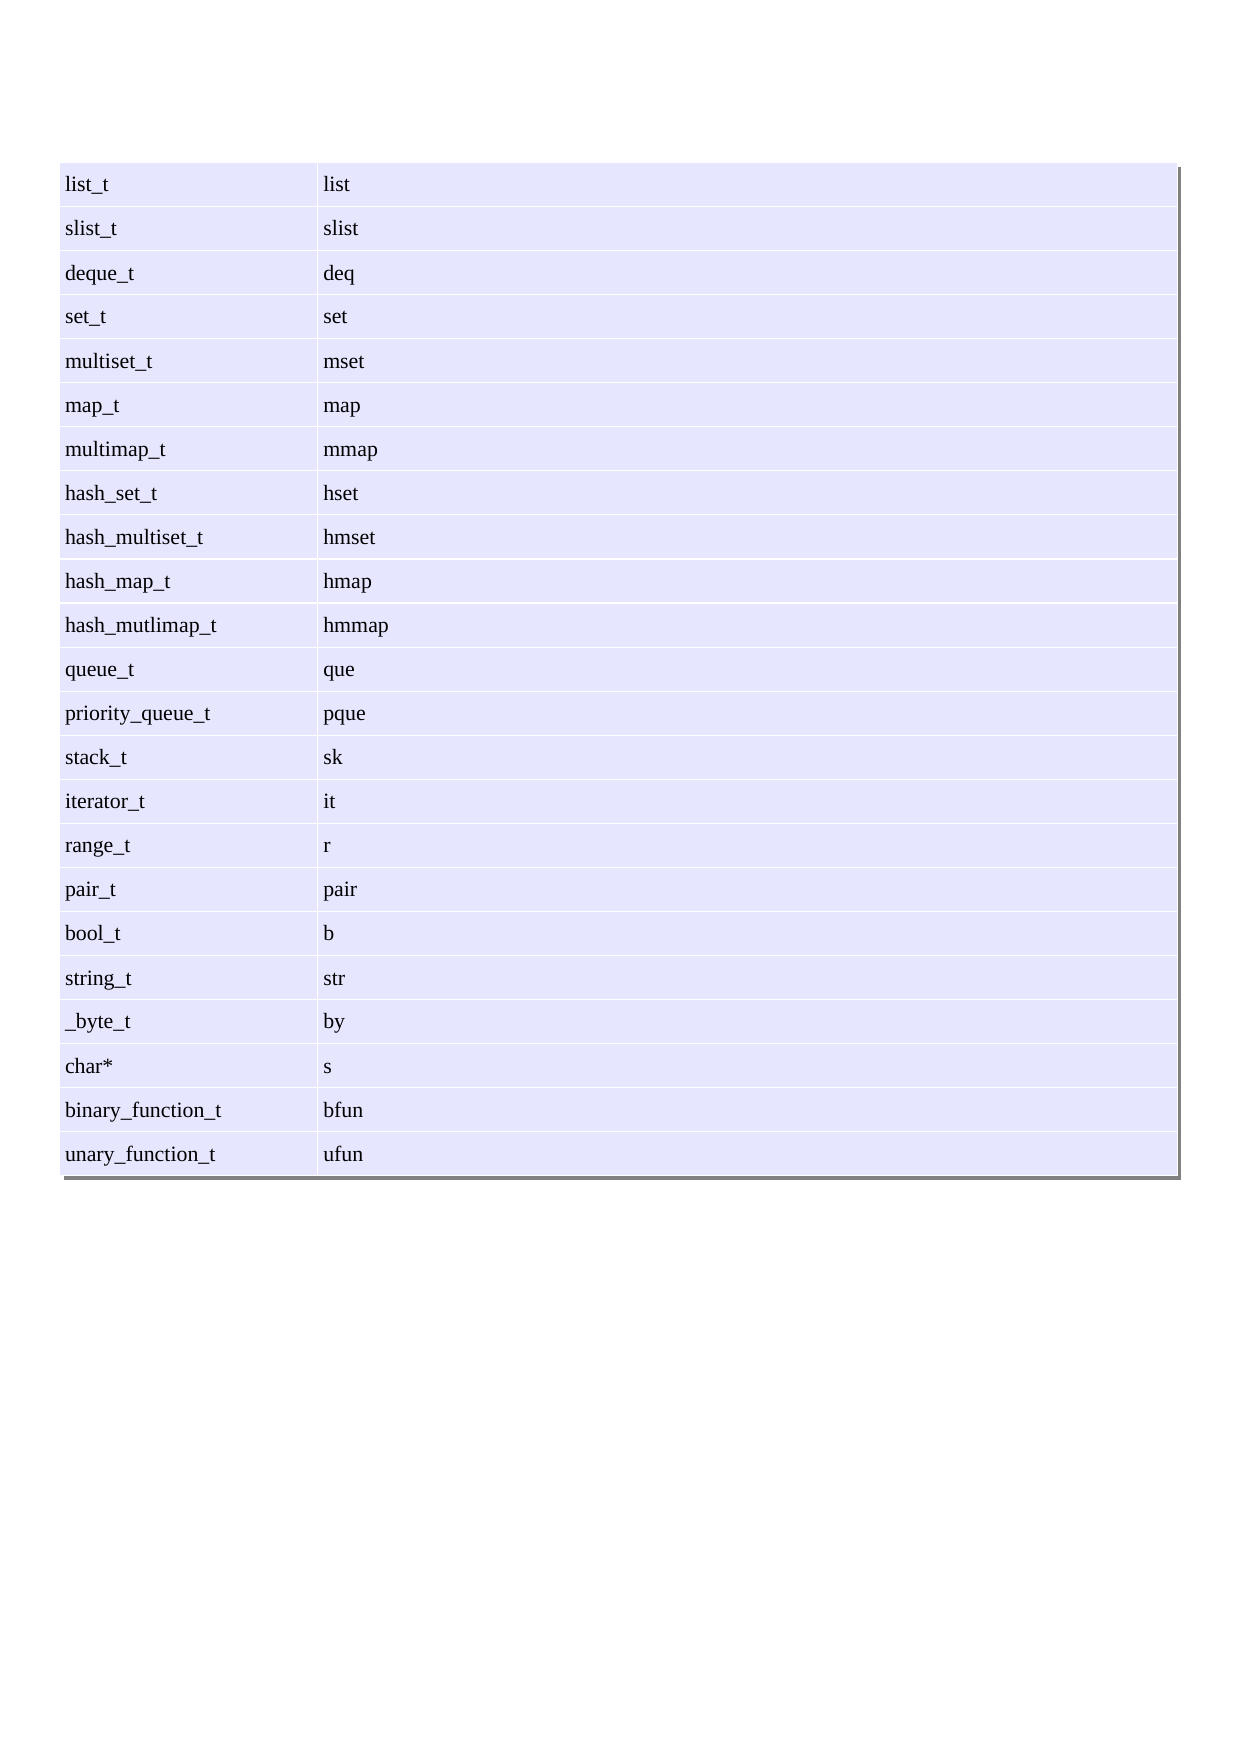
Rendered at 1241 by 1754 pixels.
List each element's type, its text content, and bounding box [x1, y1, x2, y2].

table_cell hash_map_t [60, 560, 317, 602]
table_cell hmmap [318, 604, 1177, 647]
table_cell hset [318, 471, 1177, 514]
table_cell hash_mutlimap_t [60, 604, 317, 647]
table_cell multimap_t [60, 427, 317, 470]
table_cell range_t [60, 824, 317, 867]
table_cell queue_t [60, 648, 317, 691]
table_cell pair [318, 868, 1177, 911]
table_cell unary_function_t [60, 1132, 317, 1175]
table_cell deq [318, 251, 1177, 294]
table_cell mmap [318, 427, 1177, 470]
table_cell stack_t [60, 736, 317, 779]
table_cell it [318, 780, 1177, 823]
table_cell bfun [318, 1088, 1177, 1131]
table_cell list_t [60, 163, 317, 206]
table_cell iterator_t [60, 780, 317, 823]
table_cell multiset_t [60, 339, 317, 382]
table_cell deque_t [60, 251, 317, 294]
table_cell que [318, 648, 1177, 691]
table_cell list [318, 163, 1177, 206]
table_cell char* [60, 1044, 317, 1087]
table_cell slist [318, 207, 1177, 250]
table_cell binary_function_t [60, 1088, 317, 1131]
table_cell slist_t [60, 207, 317, 250]
table_cell map_t [60, 383, 317, 426]
table_cell hmset [318, 515, 1177, 558]
table_cell pque [318, 692, 1177, 735]
table_cell ufun [318, 1132, 1177, 1175]
table_cell hash_set_t [60, 471, 317, 514]
table_cell hmap [318, 560, 1177, 602]
table_cell priority_queue_t [60, 692, 317, 735]
table_cell r [318, 824, 1177, 867]
table_cell by [318, 1000, 1177, 1043]
table_cell _byte_t [60, 1000, 317, 1043]
table_cell b [318, 912, 1177, 955]
table_cell sk [318, 736, 1177, 779]
table_cell string_t [60, 956, 317, 999]
table_cell mset [318, 339, 1177, 382]
table_cell set [318, 295, 1177, 338]
table_cell map [318, 383, 1177, 426]
table_cell pair_t [60, 868, 317, 911]
table_cell s [318, 1044, 1177, 1087]
table_cell bool_t [60, 912, 317, 955]
table_cell hash_multiset_t [60, 515, 317, 558]
table_cell str [318, 956, 1177, 999]
table_cell set_t [60, 295, 317, 338]
